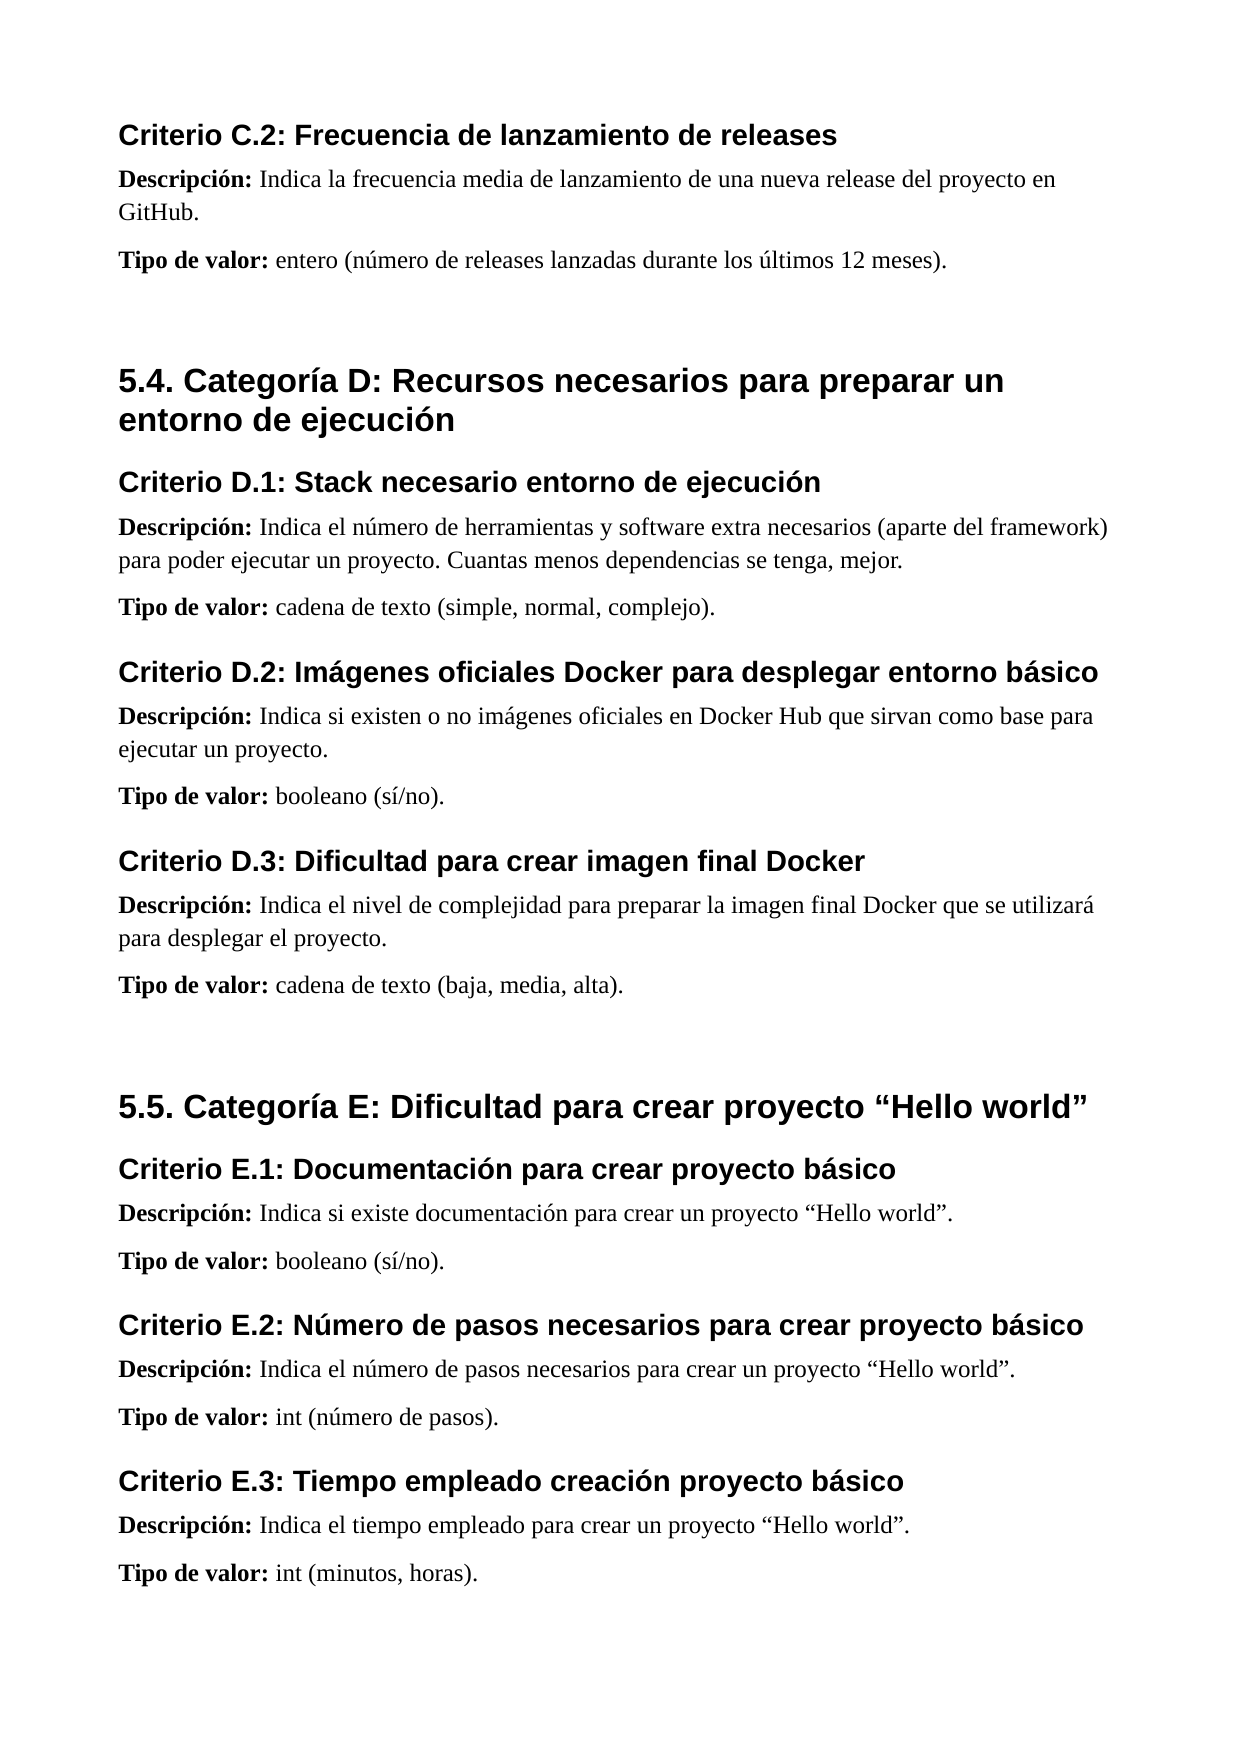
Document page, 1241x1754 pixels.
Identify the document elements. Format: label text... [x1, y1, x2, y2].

subtitle Criterio D.1: Stack necesario entorno de ejecución [118, 465, 1122, 499]
subtitle Criterio C.2: Frecuencia de lanzamiento de releases [118, 118, 1122, 152]
text Tipo de valor: cadena de texto (simple, normal, complejo). [118, 592, 1122, 621]
text Descripción: Indica el número de herramientas y software extra necesarios (aparte del framework) para poder ejecutar un proyecto. Cuantas menos dependencias se tenga, mejor. [118, 512, 1122, 573]
text Tipo de valor: int (número de pasos). [118, 1402, 1122, 1431]
text Tipo de valor: entero (número de releases lanzadas durante los últimos 12 meses). [118, 245, 1122, 274]
subtitle Criterio E.1: Documentación para crear proyecto básico [118, 1152, 1122, 1186]
text Tipo de valor: cadena de texto (baja, media, alta). [118, 970, 1122, 999]
text Descripción: Indica el tiempo empleado para crear un proyecto “Hello world”. [118, 1511, 1122, 1539]
subtitle 5.4. Categoría D: Recursos necesarios para preparar un entorno de ejecución [118, 361, 1122, 438]
text Descripción: Indica si existe documentación para crear un proyecto “Hello world”. [118, 1198, 1122, 1227]
text Descripción: Indica la frecuencia media de lanzamiento de una nueva release del proyecto en GitHub. [118, 164, 1122, 226]
subtitle Criterio E.2: Número de pasos necesarios para crear proyecto básico [118, 1308, 1122, 1342]
text Descripción: Indica el nivel de complejidad para preparar la imagen final Docker que se utilizará para desplegar el proyecto. [118, 890, 1122, 952]
subtitle Criterio E.3: Tiempo empleado creación proyecto básico [118, 1464, 1122, 1498]
subtitle Criterio D.3: Dificultad para crear imagen final Docker [118, 843, 1122, 877]
text Tipo de valor: booleano (sí/no). [118, 1246, 1122, 1275]
text Tipo de valor: int (minutos, horas). [118, 1558, 1122, 1587]
text Descripción: Indica si existen o no imágenes oficiales en Docker Hub que sirvan como base para ejecutar un proyecto. [118, 701, 1122, 762]
text Tipo de valor: booleano (sí/no). [118, 781, 1122, 810]
subtitle Criterio D.2: Imágenes oficiales Docker para desplegar entorno básico [118, 654, 1122, 688]
subtitle 5.5. Categoría E: Dificultad para crear proyecto “Hello world” [118, 1086, 1122, 1125]
text Descripción: Indica el número de pasos necesarios para crear un proyecto “Hello world”. [118, 1354, 1122, 1383]
